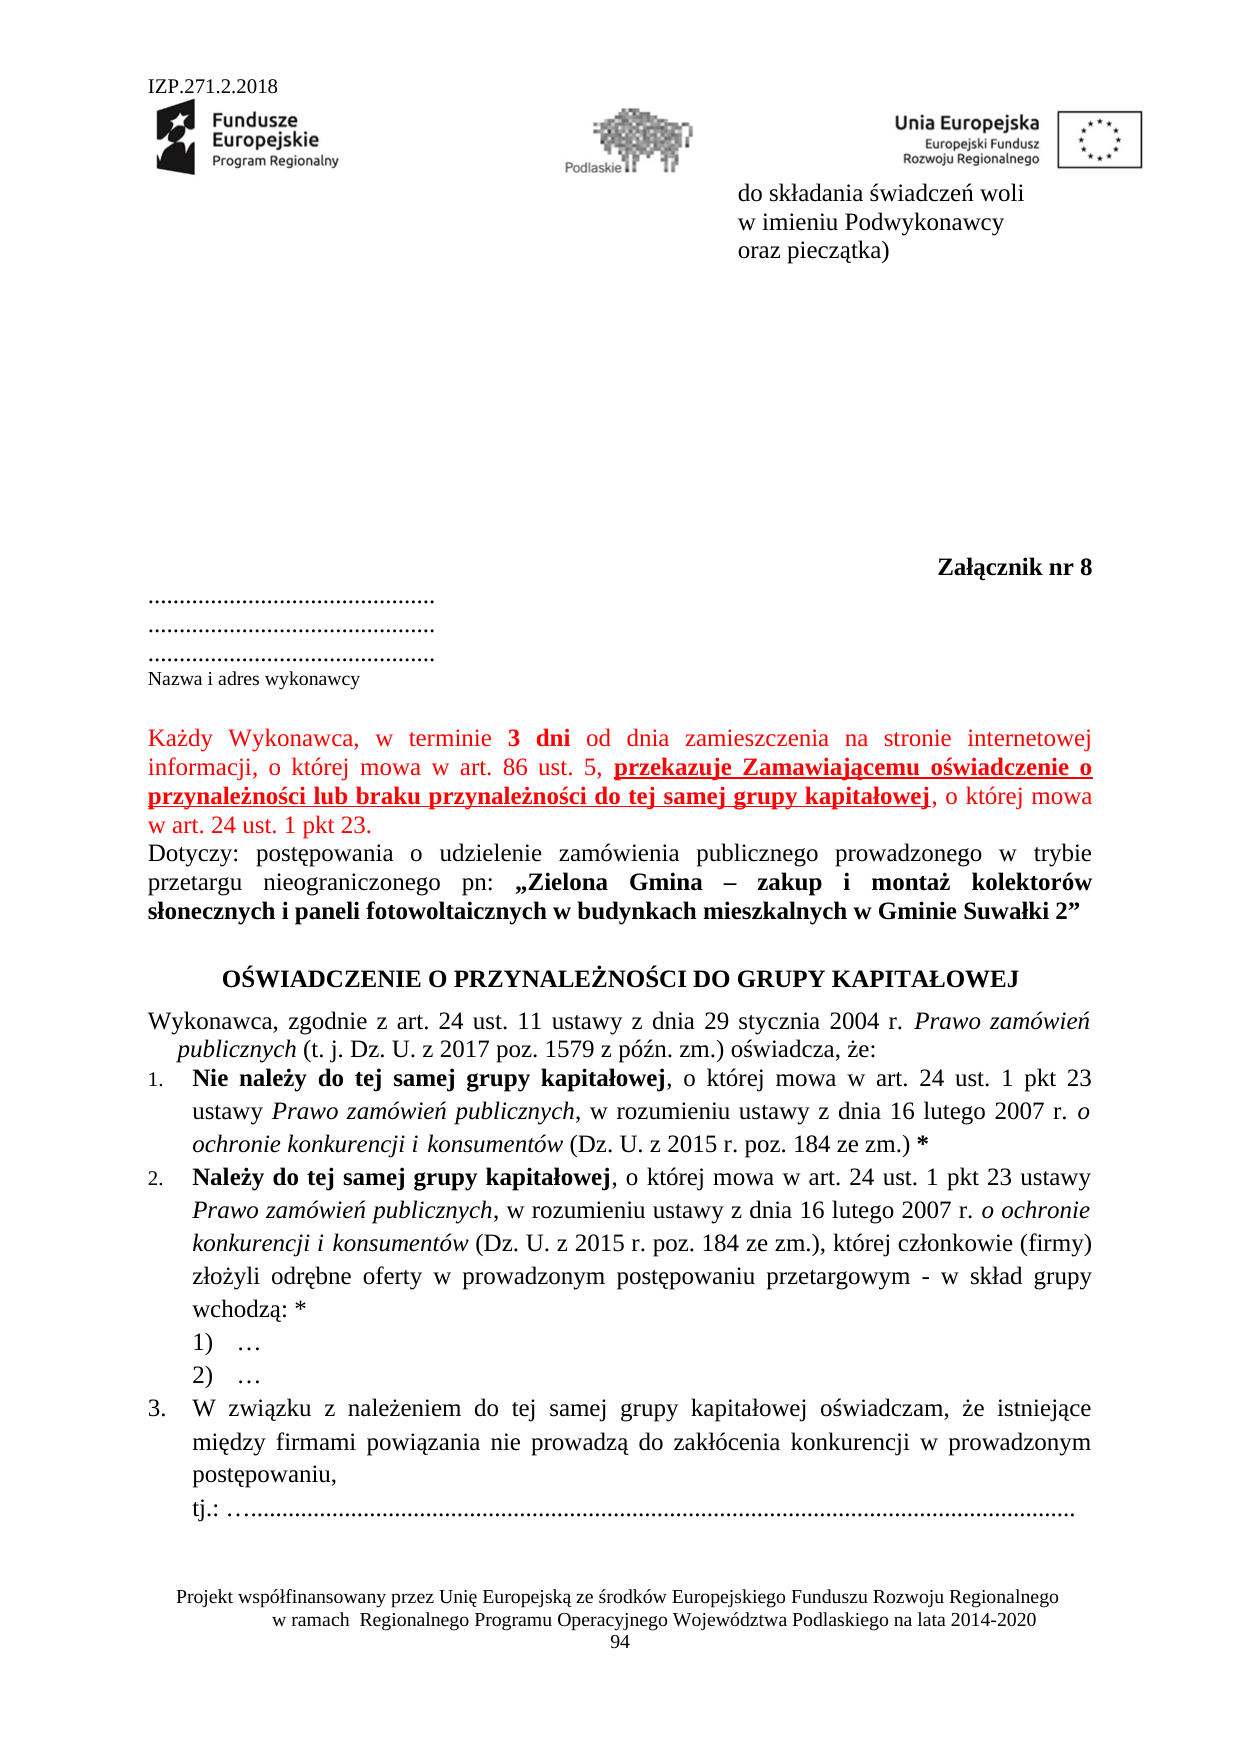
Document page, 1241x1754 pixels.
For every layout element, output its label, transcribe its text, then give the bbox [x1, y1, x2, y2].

text .............................................. [148, 638, 1092, 667]
list Należy do tej samej grupy kapitałowej, o której mowa w art. 24 ust. 1 pkt 23 ustawy Prawo zamówień publicznych, w rozumieniu ustawy z dnia 16 lutego 2007 r. o ochronie konkurencji i konsumentów (Dz. U. z 2015 r. poz. 184 ze zm.), której członkowie (firmy) złożyli odrębne oferty w prowadzonym postępowaniu przetargowym - w skład grupy wchodzą: * [148, 1162, 1092, 1323]
text Dotyczy: postępowania o udzielenie zamówienia publicznego prowadzonego w trybie przetargu nieograniczonego pn: „Zielona Gmina – zakup i montaż kolektorów słonecznych i paneli fotowoltaicznych w budynkach mieszkalnych w Gminie Suwałki 2” [148, 838, 1092, 925]
text do składania świadczeń woli [664, 178, 1092, 207]
text oraz pieczątka) [738, 235, 1092, 264]
list … [192, 1361, 1092, 1389]
text w imieniu Podwykonawcy [738, 207, 1092, 235]
text .............................................. [148, 580, 1092, 609]
list Nie należy do tej samej grupy kapitałowej, o której mowa w art. 24 ust. 1 pkt 23 ustawy Prawo zamówień publicznych, w rozumieniu ustawy z dnia 16 lutego 2007 r. o ochronie konkurencji i konsumentów (Dz. U. z 2015 r. poz. 184 ze zm.) * [148, 1063, 1092, 1158]
list … [192, 1327, 1092, 1356]
list W związku z należeniem do tej samej grupy kapitałowej oświadczam, że istniejące między firmami powiązania nie prowadzą do zakłócenia konkurencji w prowadzonym postępowaniu, tj.: ….................................................................................................................................... [148, 1393, 1092, 1521]
text Nazwa i adres wykonawcy [148, 667, 1092, 689]
text Załącznik nr 8 [148, 552, 1092, 580]
text .............................................. [148, 609, 1092, 638]
text Wykonawca, zgodnie z art. 24 ust. 11 ustawy z dnia 29 stycznia 2004 r. Prawo zamówień publicznych (t. j. Dz. U. z 2017 poz. 1579 z późn. zm.) oświadcza, że: [148, 1006, 1092, 1063]
text Każdy Wykonawca, w terminie 3 dni od dnia zamieszczenia na stronie internetowej informacji, o której mowa w art. 86 ust. 5, przekazuje Zamawiającemu oświadczenie o przynależności lub braku przynależności do tej samej grupy kapitałowej, o której mowa w art. 24 ust. 1 pkt 23. [148, 723, 1092, 838]
text OŚWIADCZENIE O PRZYNALEŻNOŚCI DO GRUPY KAPITAŁOWEJ [148, 964, 1092, 993]
